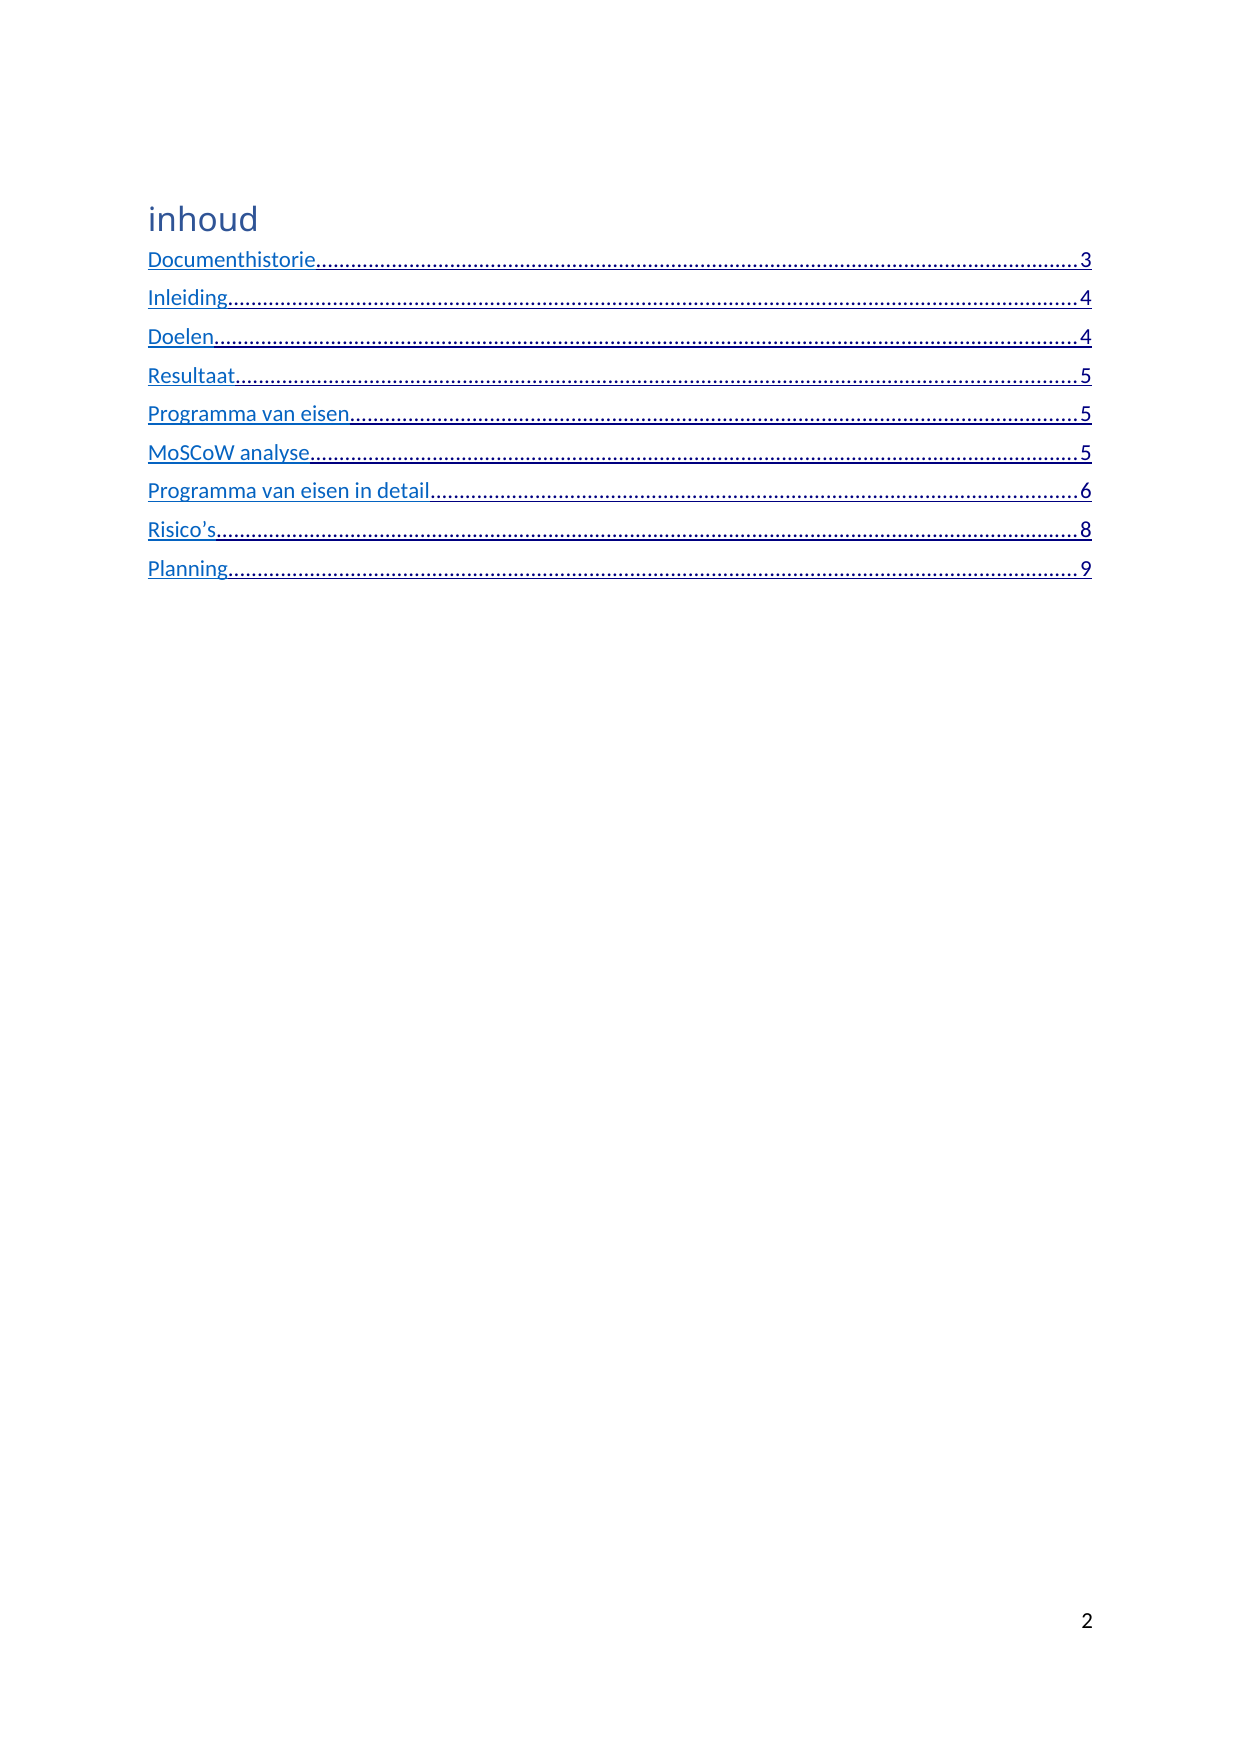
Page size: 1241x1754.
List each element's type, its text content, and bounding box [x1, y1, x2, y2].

text Programma van eisen 5 [148, 399, 1093, 427]
text MoSCoW analyse 5 [148, 438, 1093, 466]
text Resultaat 5 [148, 361, 1093, 389]
text Inleiding 4 [148, 283, 1093, 311]
text Planning 9 [148, 554, 1093, 582]
text Documenthistorie 3 [148, 245, 1093, 273]
subtitle inhoud [148, 196, 1093, 242]
text Programma van eisen in detail 6 [148, 477, 1093, 505]
text Doelen 4 [148, 322, 1093, 350]
text Risico’s 8 [148, 515, 1093, 543]
